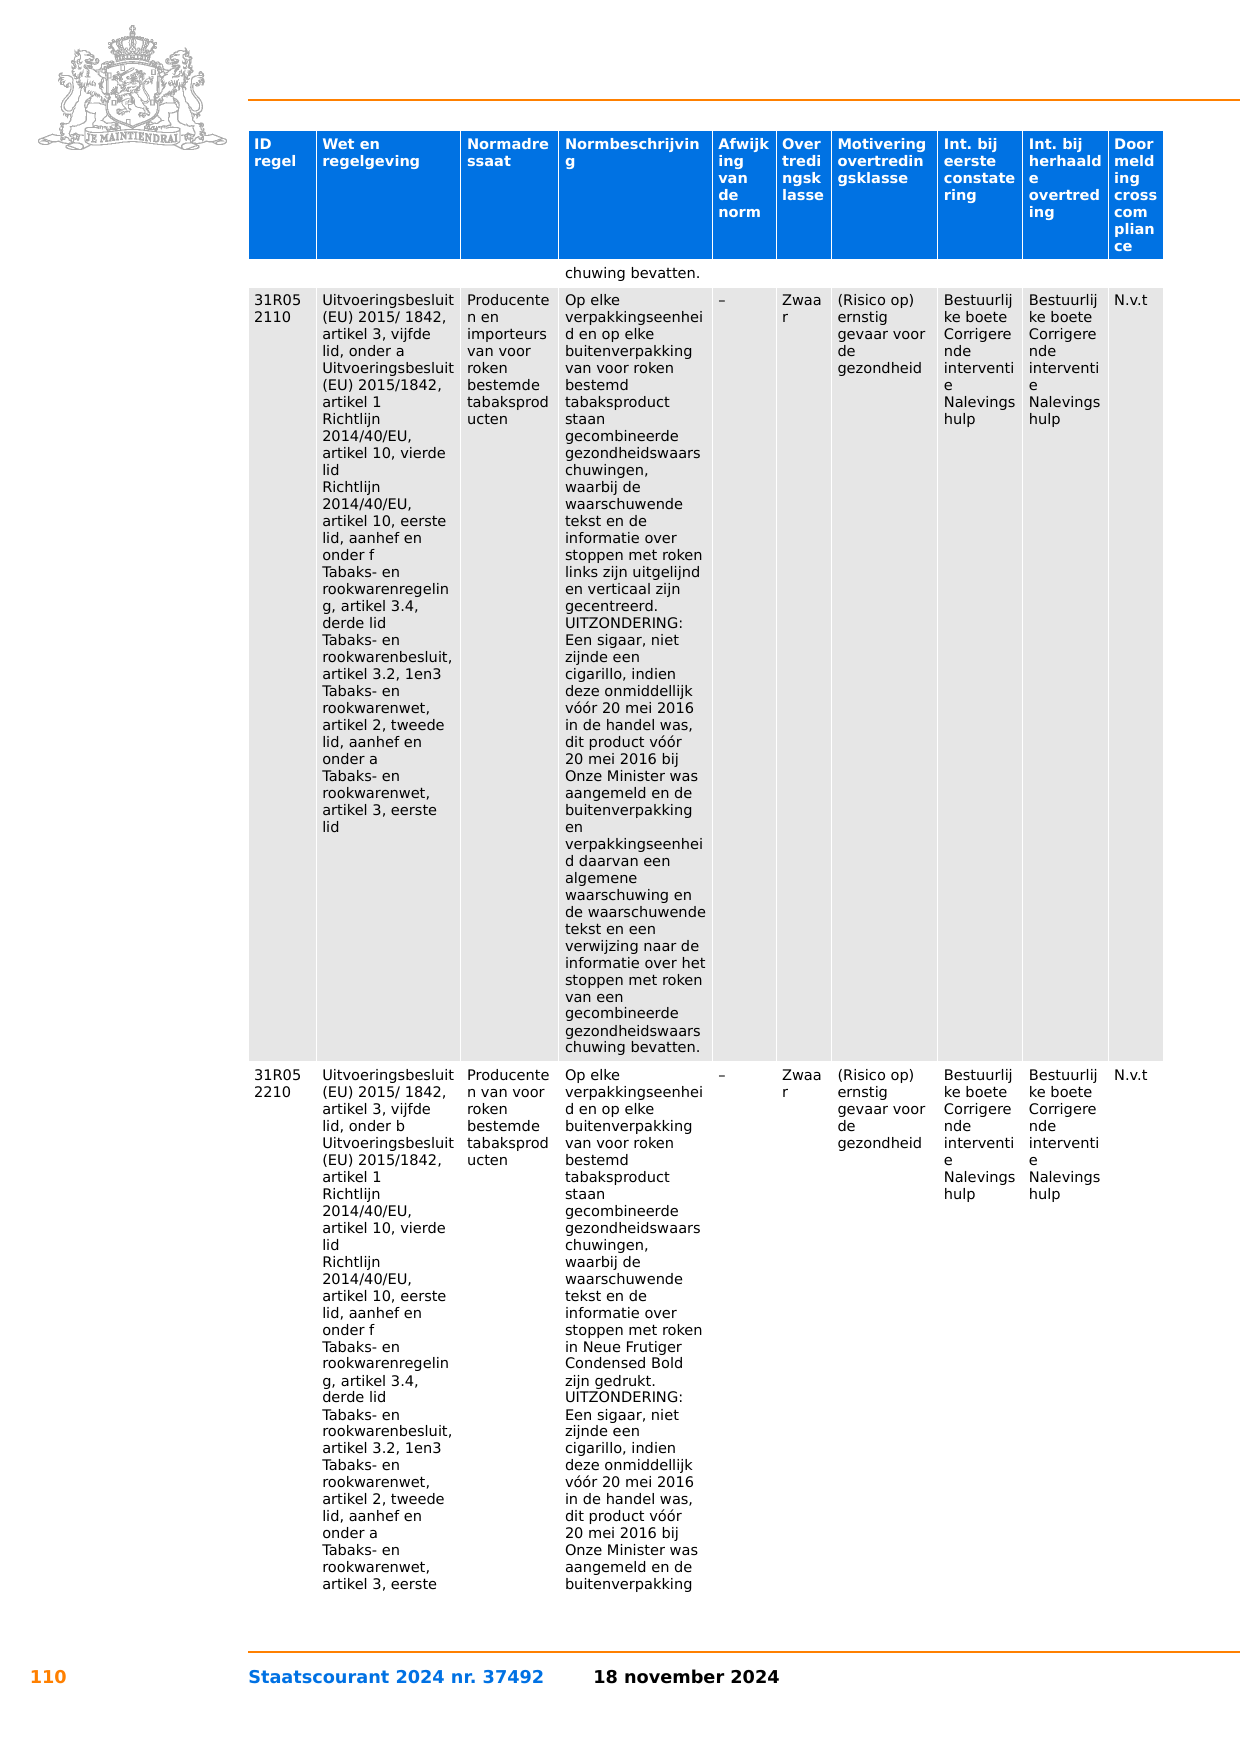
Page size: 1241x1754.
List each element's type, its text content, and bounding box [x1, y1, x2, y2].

table_cell – [713, 288, 776, 1061]
table_cell Bestuurlijke boete Corrigerende interventie Nalevingshulp [1023, 288, 1108, 1061]
table_cell Op elke verpakkingseenheid en op elke buitenverpakking van voor roken bestemd tabaksproduct staan gecombineerde gezondheidswaarschuwingen, waarbij de waarschuwende tekst en de informatie over stoppen met roken links zijn uitgelijnd en verticaal zijn gecentreerd. UITZONDERING: Een sigaar, niet zijnde een cigarillo, indien deze onmiddellijk vóór 20 mei 2016 in de handel was, dit product vóór 20 mei 2016 bij Onze Minister was aangemeld en de buitenverpakking en verpakkingseenheid daarvan een algemene waarschuwing en de waarschuwende tekst en een verwijzing naar de informatie over het stoppen met roken van een gecombineerde gezondheidswaarschuwing bevatten. [559, 288, 712, 1061]
table_cell (Risico op) ernstig gevaar voor de gezondheid [832, 1062, 937, 1598]
table_header Afwijking van de norm [713, 131, 776, 259]
table_header Normbeschrijving [559, 131, 712, 259]
table_header Int. bij herhaalde overtreding [1023, 131, 1108, 259]
table_cell [461, 260, 558, 287]
table_cell 31R052110 [249, 288, 316, 1061]
table_header Motivering overtredingsklasse [832, 131, 937, 259]
table_cell Producenten en importeurs van voor roken bestemde tabaksproducten [461, 288, 558, 1061]
table_cell [249, 260, 316, 287]
table_cell [832, 260, 937, 287]
table_cell Uitvoeringsbesluit (EU) 2015/ 1842, artikel 3, vijfde lid, onder a Uitvoeringsbesluit (EU) 2015/1842, artikel 1 Richtlijn 2014/40/EU, artikel 10, vierde lid Richtlijn 2014/40/EU, artikel 10, eerste lid, aanhef en onder f Tabaks- en rookwarenregeling, artikel 3.4, derde lid Tabaks- en rookwarenbesluit, artikel 3.2, 1en3 Tabaks- en rookwarenwet, artikel 2, tweede lid, aanhef en onder a Tabaks- en rookwarenwet, artikel 3, eerste lid [317, 288, 460, 1061]
table_cell Bestuurlijke boete Corrigerende interventie Nalevingshulp [938, 1062, 1022, 1598]
table_header Int. bij eerste constatering [938, 131, 1022, 259]
table_cell Bestuurlijke boete Corrigerende interventie Nalevingshulp [1023, 1062, 1108, 1598]
table_cell Uitvoeringsbesluit (EU) 2015/ 1842, artikel 3, vijfde lid, onder b Uitvoeringsbesluit (EU) 2015/1842, artikel 1 Richtlijn 2014/40/EU, artikel 10, vierde lid Richtlijn 2014/40/EU, artikel 10, eerste lid, aanhef en onder f Tabaks- en rookwarenregeling, artikel 3.4, derde lid Tabaks- en rookwarenbesluit, artikel 3.2, 1en3 Tabaks- en rookwarenwet, artikel 2, tweede lid, aanhef en onder a Tabaks- en rookwarenwet, artikel 3, eerste [317, 1062, 460, 1598]
table_cell 31R052210 [249, 1062, 316, 1598]
table_header Doormelding cross compliance [1109, 131, 1163, 259]
table_cell [777, 260, 831, 287]
table_cell Bestuurlijke boete Corrigerende interventie Nalevingshulp [938, 288, 1022, 1061]
table_cell (Risico op) ernstig gevaar voor de gezondheid [832, 288, 937, 1061]
table_header Normadressaat [461, 131, 558, 259]
table_cell [1023, 260, 1108, 287]
table_cell Zwaar [777, 1062, 831, 1598]
table_header ID regel [249, 131, 316, 259]
table_cell [1109, 260, 1163, 287]
table_cell N.v.t [1109, 288, 1163, 1061]
table_cell [938, 260, 1022, 287]
table_cell chuwing bevatten. [559, 260, 712, 287]
table_cell N.v.t [1109, 1062, 1163, 1598]
table_header Overtredingsklasse [777, 131, 831, 259]
table_cell Producenten van voor roken bestemde tabaksproducten [461, 1062, 558, 1598]
table_header Wet en regelgeving [317, 131, 460, 259]
table_cell – [713, 1062, 776, 1598]
picture [38, 25, 227, 150]
table_cell Zwaar [777, 288, 831, 1061]
table_cell [713, 260, 776, 287]
table_cell Op elke verpakkingseenheid en op elke buitenverpakking van voor roken bestemd tabaksproduct staan gecombineerde gezondheidswaarschuwingen, waarbij de waarschuwende tekst en de informatie over stoppen met roken in Neue Frutiger Condensed Bold zijn gedrukt. UITZONDERING: Een sigaar, niet zijnde een cigarillo, indien deze onmiddellijk vóór 20 mei 2016 in de handel was, dit product vóór 20 mei 2016 bij Onze Minister was aangemeld en de buitenverpakking [559, 1062, 712, 1598]
